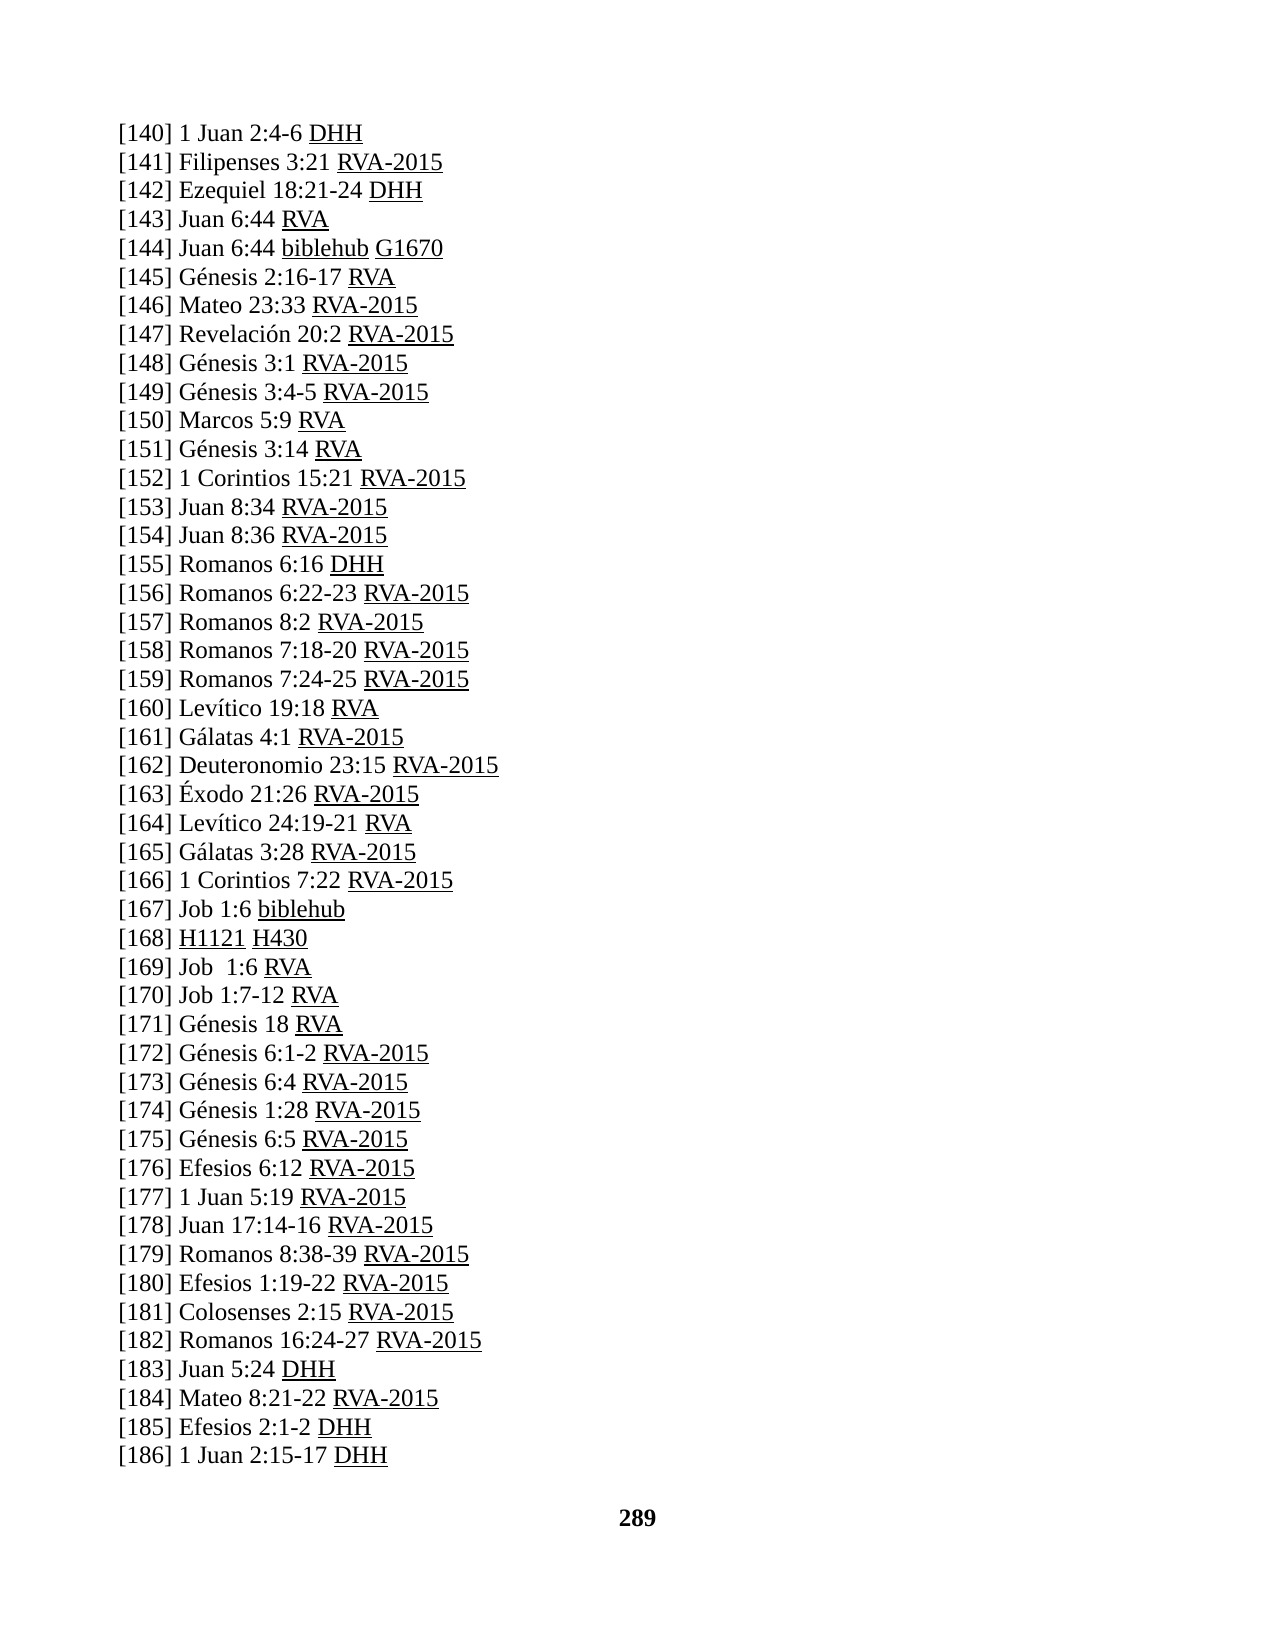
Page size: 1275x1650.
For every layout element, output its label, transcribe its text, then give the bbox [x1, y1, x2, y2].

text Juan 5:24 DHH [118, 1354, 1157, 1383]
text 1 Juan 2:4-6 DHH [118, 118, 1157, 147]
text Mateo 23:33 RVA-2015 [118, 291, 1157, 319]
text Efesios 2:1-2 DHH [118, 1412, 1157, 1441]
text Efesios 1:19-22 RVA-2015 [118, 1268, 1157, 1297]
text Colosenses 2:15 RVA-2015 [118, 1297, 1157, 1326]
text Levítico 19:18 RVA [118, 693, 1157, 722]
text Romanos 16:24-27 RVA-2015 [118, 1326, 1157, 1354]
text Marcos 5:9 RVA [118, 406, 1157, 434]
text Romanos 7:18-20 RVA-2015 [118, 636, 1157, 664]
text Romanos 8:2 RVA-2015 [118, 607, 1157, 636]
text Génesis 3:14 RVA [118, 434, 1157, 463]
text Juan 6:44 RVA [118, 204, 1157, 233]
text Deuteronomio 23:15 RVA-2015 [118, 751, 1157, 779]
text Revelación 20:2 RVA-2015 [118, 319, 1157, 348]
text Génesis 6:1-2 RVA-2015 [118, 1038, 1157, 1067]
text Efesios 6:12 RVA-2015 [118, 1153, 1157, 1182]
text 1 Juan 5:19 RVA-2015 [118, 1182, 1157, 1211]
text 1 Corintios 15:21 RVA-2015 [118, 463, 1157, 492]
text 1 Juan 2:15-17 DHH [118, 1441, 1157, 1469]
text Juan 17:14-16 RVA-2015 [118, 1211, 1157, 1239]
text H1121 H430 [118, 923, 1157, 952]
text Job 1:7-12 RVA [118, 981, 1157, 1009]
text Romanos 7:24-25 RVA-2015 [118, 664, 1157, 693]
text Génesis 18 RVA [118, 1009, 1157, 1038]
text Génesis 3:1 RVA-2015 [118, 348, 1157, 377]
text Génesis 1:28 RVA-2015 [118, 1096, 1157, 1124]
text Ezequiel 18:21-24 DHH [118, 176, 1157, 204]
text Levítico 24:19-21 RVA [118, 808, 1157, 837]
text Juan 8:34 RVA-2015 [118, 492, 1157, 521]
text 1 Corintios 7:22 RVA-2015 [118, 866, 1157, 894]
text Job 1:6 RVA [118, 952, 1157, 981]
text Romanos 6:16 DHH [118, 549, 1157, 578]
text Génesis 6:5 RVA-2015 [118, 1124, 1157, 1153]
text Romanos 8:38-39 RVA-2015 [118, 1239, 1157, 1268]
text Génesis 6:4 RVA-2015 [118, 1067, 1157, 1096]
text Éxodo 21:26 RVA-2015 [118, 779, 1157, 808]
text Gálatas 4:1 RVA-2015 [118, 722, 1157, 751]
text Gálatas 3:28 RVA-2015 [118, 837, 1157, 866]
text Génesis 3:4-5 RVA-2015 [118, 377, 1157, 406]
text Juan 6:44 biblehub G1670 [118, 233, 1157, 262]
text Mateo 8:21-22 RVA-2015 [118, 1383, 1157, 1412]
text Job 1:6 biblehub [118, 894, 1157, 923]
text Génesis 2:16-17 RVA [118, 262, 1157, 291]
text Romanos 6:22-23 RVA-2015 [118, 578, 1157, 607]
text Juan 8:36 RVA-2015 [118, 521, 1157, 549]
text Filipenses 3:21 RVA-2015 [118, 147, 1157, 176]
